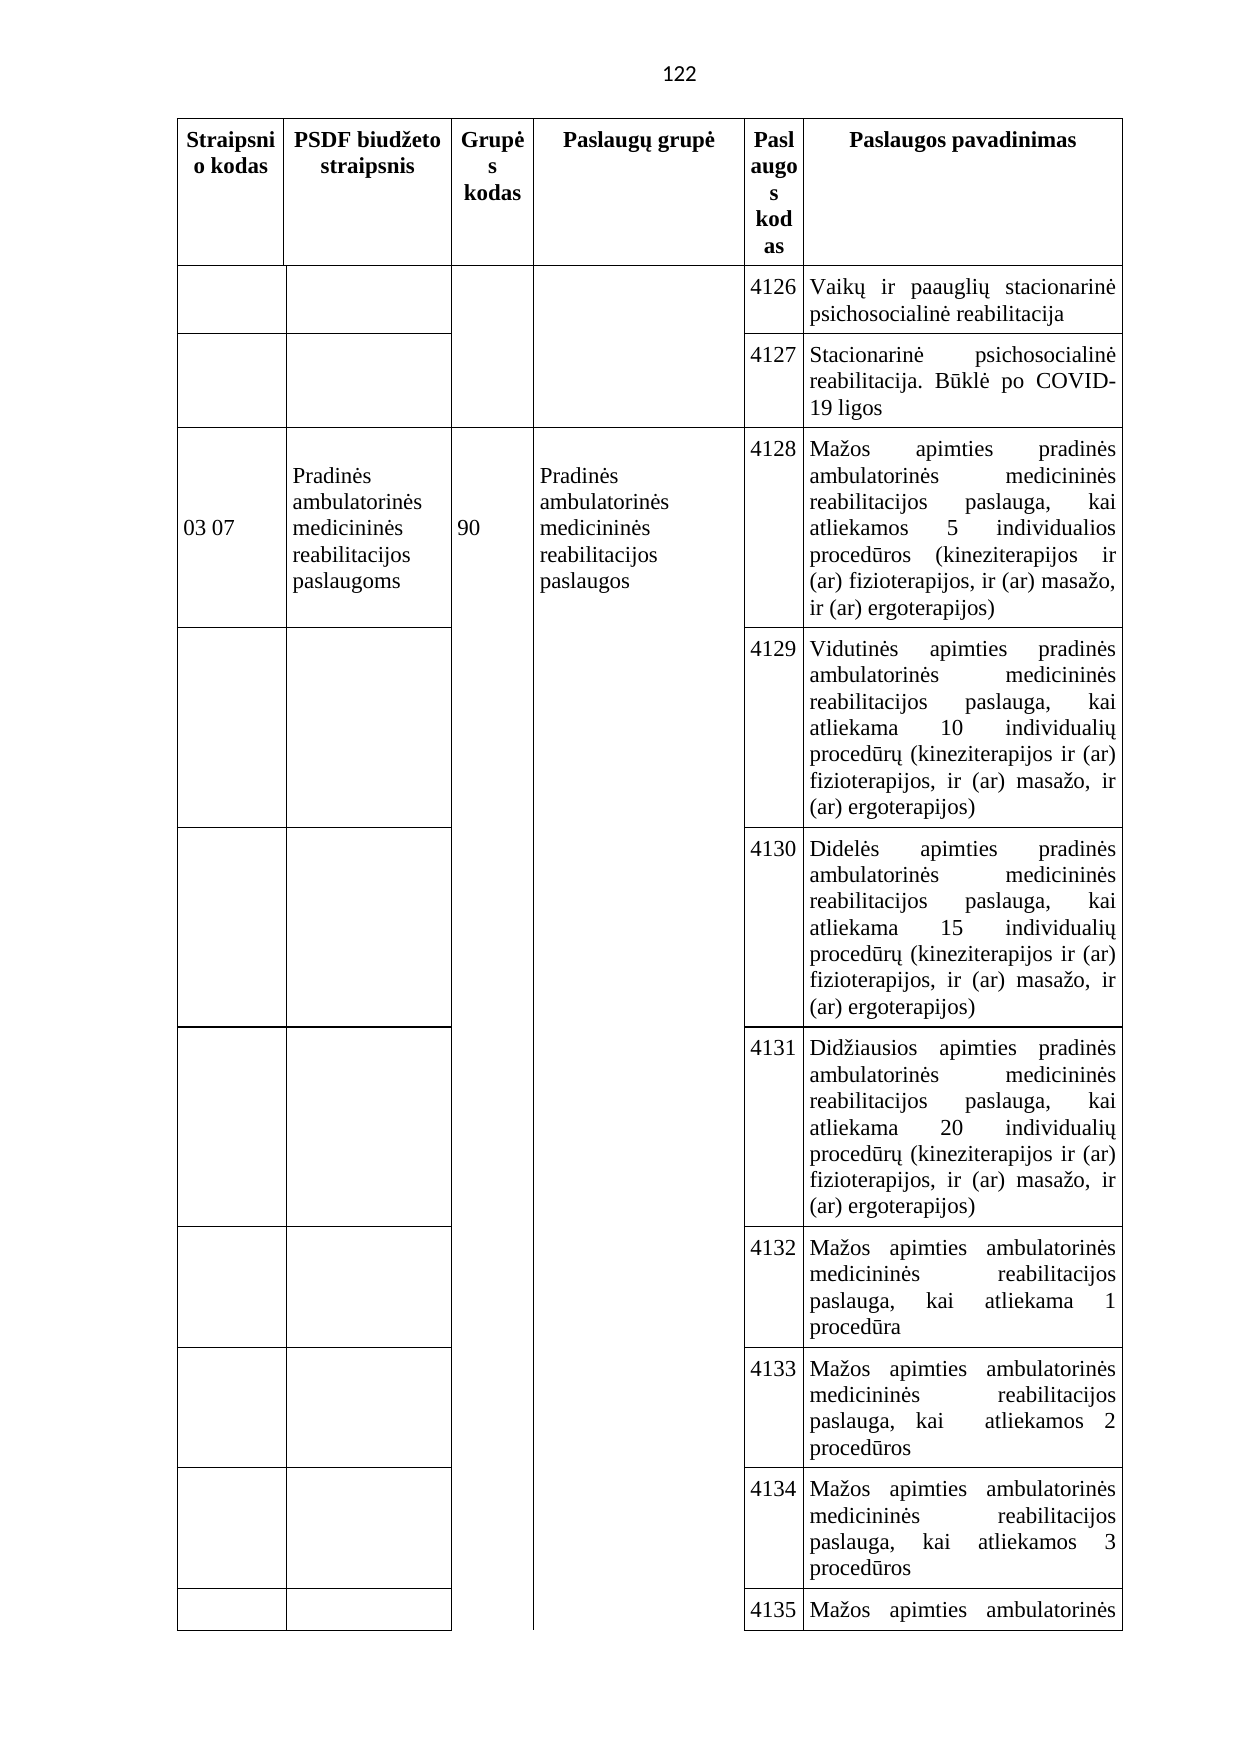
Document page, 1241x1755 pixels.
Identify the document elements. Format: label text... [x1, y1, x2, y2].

table_cell [534, 1347, 744, 1467]
table_cell Mažos apimties pradinės ambulatorinės medicininės reabilitacijos paslauga, kai atliekamos 5 individualios procedūros (kineziterapijos ir (ar) fizioterapijos, ir (ar) masažo, ir (ar) ergoterapijos) [804, 428, 1122, 627]
table_cell Stacionarinė psichosocialinė reabilitacija. Būklė po COVID-19 ligos [804, 334, 1122, 427]
table_cell [178, 1028, 286, 1226]
table_cell 90 [452, 428, 533, 627]
table_cell 4129 [745, 628, 803, 827]
table_cell Mažos apimties ambulatorinės medicininės reabilitacijos paslauga, kai atliekama 1 procedūra [804, 1227, 1122, 1347]
table_cell [452, 1347, 533, 1467]
table_cell 4131 [745, 1028, 803, 1226]
table_cell [534, 1226, 744, 1347]
table_cell [452, 627, 533, 827]
table_cell [534, 266, 744, 333]
table_cell [287, 1468, 451, 1588]
table_cell [452, 1226, 533, 1347]
table_cell Didžiausios apimties pradinės ambulatorinės medicininės reabilitacijos paslauga, kai atliekama 20 individualių procedūrų (kineziterapijos ir (ar) fizioterapijos, ir (ar) masažo, ir (ar) ergoterapijos) [804, 1028, 1122, 1226]
table_cell [534, 627, 744, 827]
table_cell Pradinės ambulatorinės medicininės reabilitacijos paslaugoms [287, 428, 451, 627]
table_cell [178, 1348, 286, 1467]
table_cell [287, 334, 451, 427]
table_cell 4130 [745, 828, 803, 1026]
table_cell Mažos apimties ambulatorinės medicininės reabilitacijos paslauga, kai atliekamos 3 procedūros [804, 1468, 1122, 1588]
table_cell [178, 1589, 286, 1629]
table_cell 4135 [745, 1589, 803, 1629]
table_cell [452, 333, 533, 427]
table_cell [178, 1227, 286, 1347]
table_cell 4127 [745, 334, 803, 427]
table_cell Vaikų ir paauglių stacionarinė psichosocialinė reabilitacija [804, 266, 1122, 333]
table_cell 4134 [745, 1468, 803, 1588]
table_cell Pradinės ambulatorinės medicininės reabilitacijos paslaugos [534, 428, 744, 627]
table_cell [178, 628, 286, 827]
table_cell Didelės apimties pradinės ambulatorinės medicininės reabilitacijos paslauga, kai atliekama 15 individualių procedūrų (kineziterapijos ir (ar) fizioterapijos, ir (ar) masažo, ir (ar) ergoterapijos) [804, 828, 1122, 1026]
table_cell 4133 [745, 1348, 803, 1467]
table_cell 4128 [745, 428, 803, 627]
table_cell Vidutinės apimties pradinės ambulatorinės medicininės reabilitacijos paslauga, kai atliekama 10 individualių procedūrų (kineziterapijos ir (ar) fizioterapijos, ir (ar) masažo, ir (ar) ergoterapijos) [804, 628, 1122, 827]
table_cell [452, 827, 533, 1026]
table_cell 03 07 [178, 428, 286, 627]
table_cell [178, 1468, 286, 1588]
table_header Paslaugų grupė [534, 119, 744, 265]
table_cell [452, 266, 533, 333]
table_header Paslaugos pavadinimas [804, 119, 1122, 265]
table_cell Mažos apimties ambulatorinės [804, 1589, 1122, 1629]
table_cell [287, 266, 451, 333]
table_header Straipsnio kodas [178, 119, 283, 265]
table_cell [178, 266, 286, 333]
table_cell [287, 1348, 451, 1467]
table_cell [452, 1588, 533, 1629]
table_cell 4126 [745, 266, 803, 333]
table_cell [534, 1588, 744, 1629]
table_cell [287, 1227, 451, 1347]
table_header Paslaugos kodas [745, 119, 803, 265]
table_cell [534, 827, 744, 1026]
table_cell [178, 828, 286, 1026]
table_cell [287, 828, 451, 1026]
table_cell [178, 334, 286, 427]
table_header PSDF biudžeto straipsnis [284, 119, 451, 265]
table_cell [287, 1028, 451, 1226]
table_header Grupės kodas [452, 119, 533, 265]
table_cell [452, 1026, 533, 1226]
table_cell [452, 1467, 533, 1588]
table_cell [534, 1026, 744, 1226]
table_cell [287, 1589, 451, 1629]
table_cell [287, 628, 451, 827]
table_cell 4132 [745, 1227, 803, 1347]
table_cell [534, 333, 744, 427]
table_cell Mažos apimties ambulatorinės medicininės reabilitacijos paslauga, kai atliekamos 2 procedūros [804, 1348, 1122, 1467]
table_cell [534, 1467, 744, 1588]
